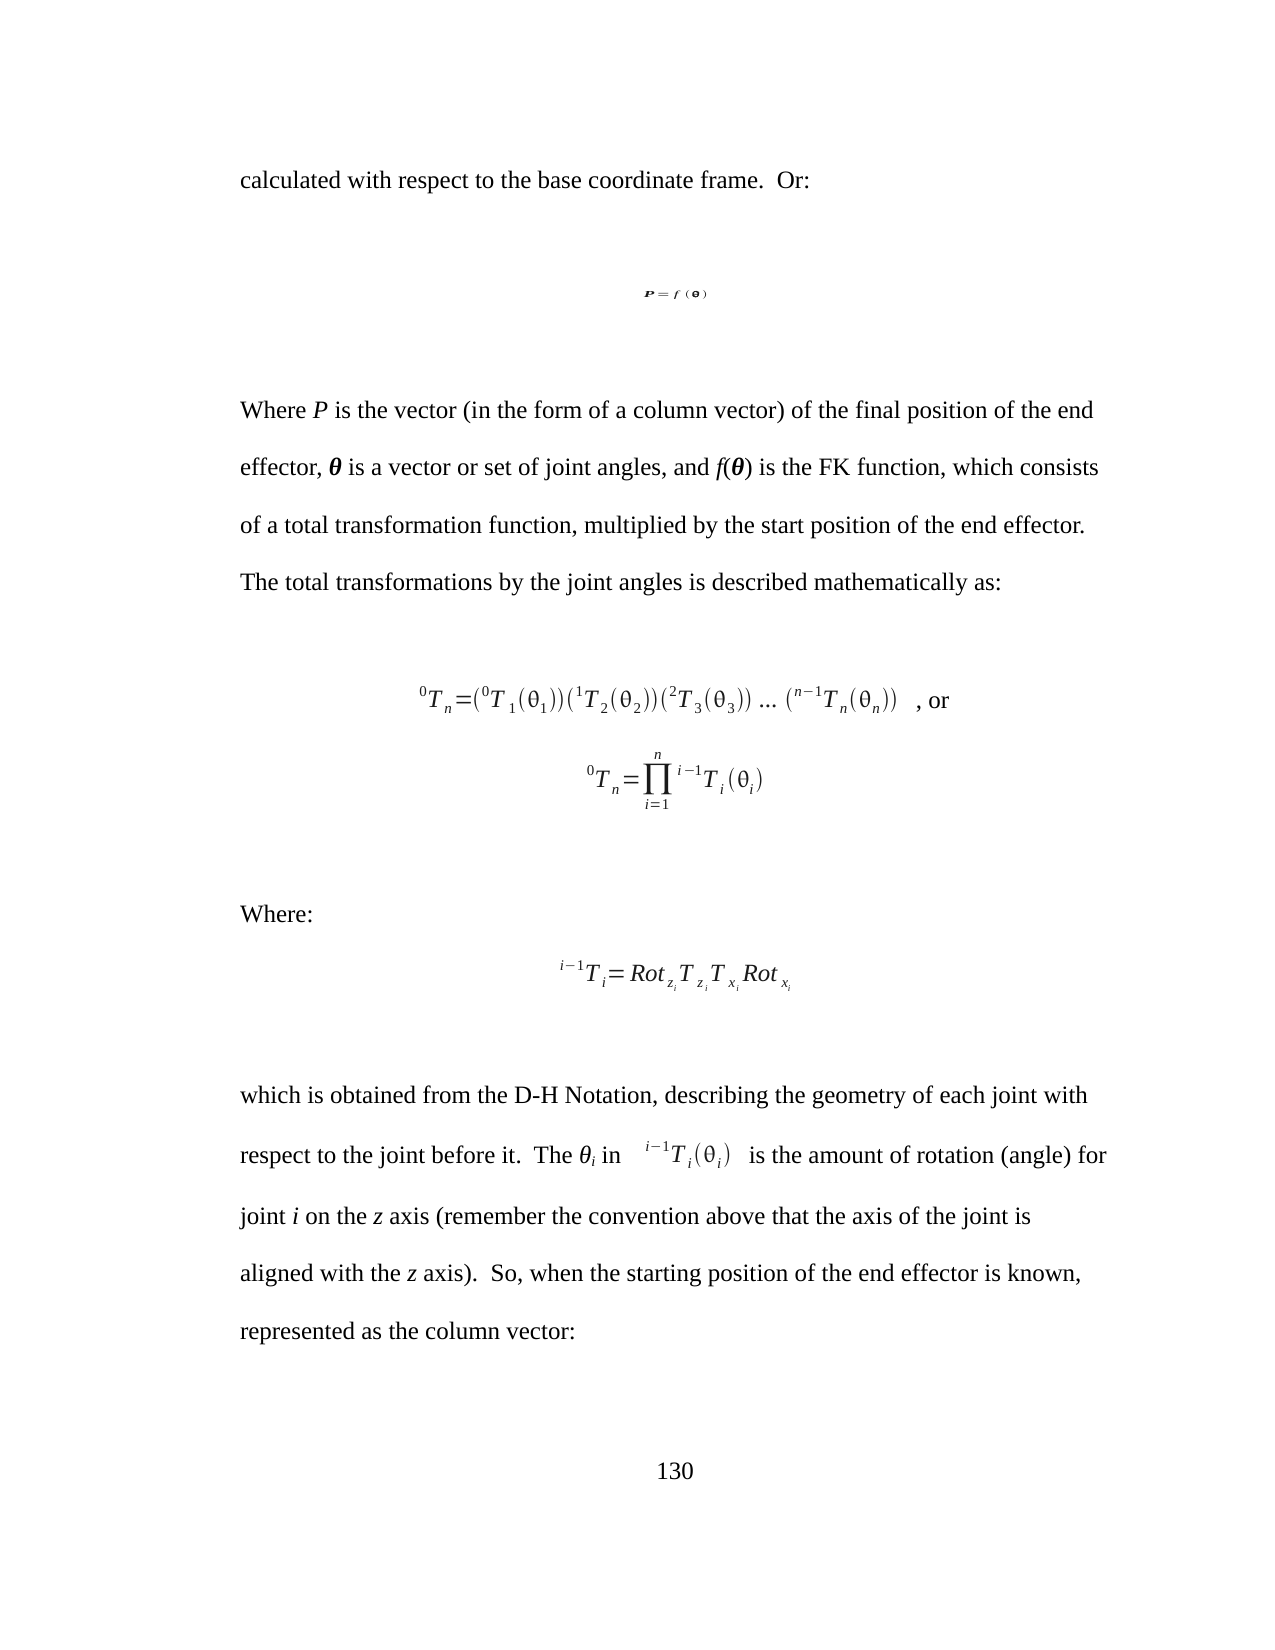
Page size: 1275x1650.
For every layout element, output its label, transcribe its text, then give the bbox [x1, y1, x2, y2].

text calculated with respect to the base coordinate frame. Or: [240, 165, 1110, 193]
text Where: [240, 899, 1110, 928]
text Where P is the vector (in the form of a column vector) of the final position of the end effector, θ is a vector or set of joint angles, and f(θ) is the FK function, which consists of a total transformation function, multiplied by the start position of the end effector. The total transformations by the joint angles is described mathematically as: [240, 395, 1110, 596]
text , or [240, 682, 1110, 717]
text which is obtained from the D-H Notation, describing the geometry of each joint with respect to the joint before it. The θi in is the amount of rotation (angle) for joint i on the z axis (remember the convention above that the axis of the joint is aligned with the z axis). So, when the starting position of the end effector is known, represented as the column vector: [240, 1080, 1110, 1345]
